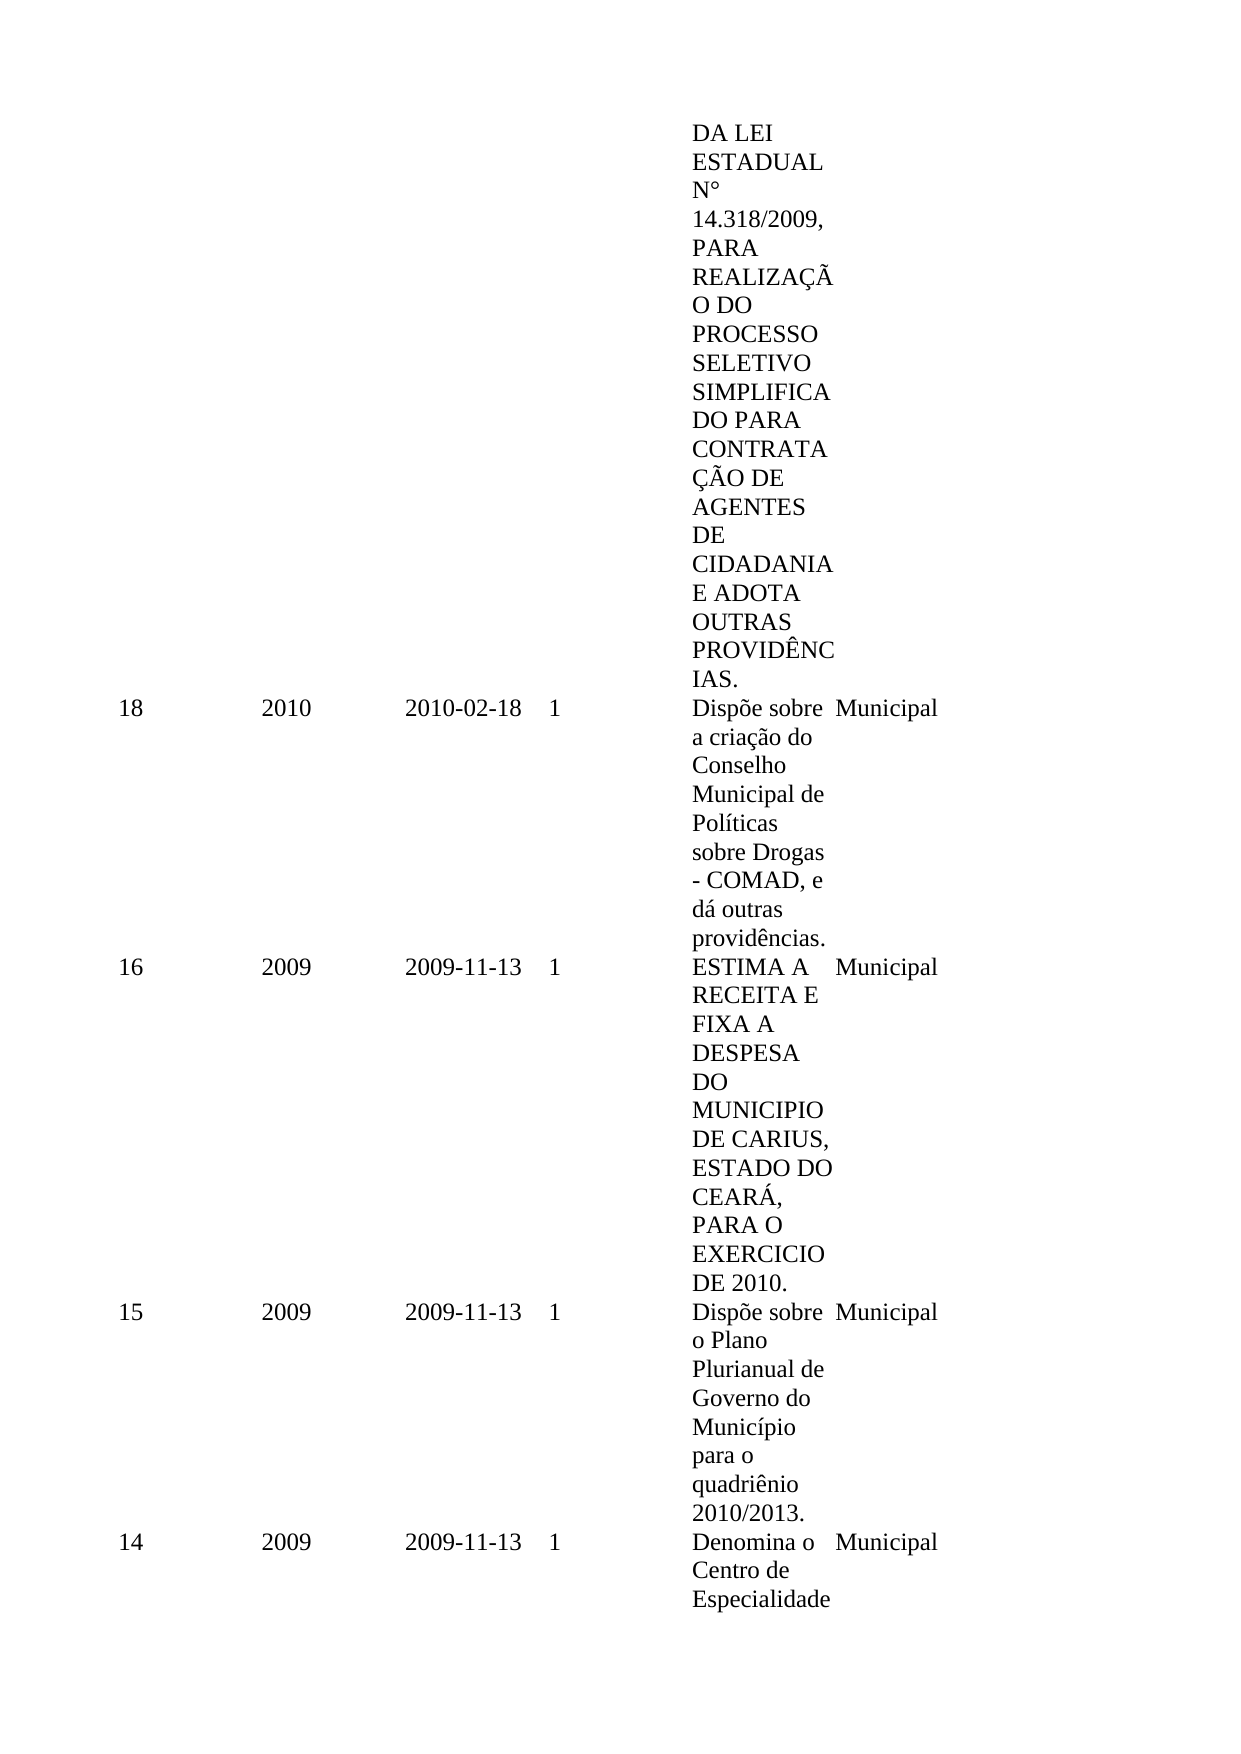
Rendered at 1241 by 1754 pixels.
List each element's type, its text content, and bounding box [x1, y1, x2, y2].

table_cell Denomina o Centro de Especialidade [692, 1527, 835, 1613]
table_cell [548, 118, 692, 693]
table_cell Municipal [835, 1297, 979, 1527]
table_cell 2009 [261, 952, 405, 1297]
table_cell Municipal [835, 952, 979, 1297]
table_cell 2009-11-13 [405, 1527, 548, 1613]
table_cell DA LEI ESTADUAL N° 14.318/2009, PARA REALIZAÇÃO DO PROCESSO SELETIVO SIMPLIFICADO PARA CONTRATAÇÃO DE AGENTES DE CIDADANIA E ADOTA OUTRAS PROVIDÊNCIAS. [692, 118, 835, 693]
table_cell 14 [118, 1527, 261, 1613]
table_cell Dispõe sobre a criação do Conselho Municipal de Políticas sobre Drogas - COMAD, e dá outras providências. [692, 693, 835, 952]
table_cell 1 [548, 952, 692, 1297]
table_cell [261, 118, 405, 693]
table_cell ESTIMA A RECEITA E FIXA A DESPESA DO MUNICIPIO DE CARIUS, ESTADO DO CEARÁ, PARA O EXERCICIO DE 2010. [692, 952, 835, 1297]
table_cell 2010-02-18 [405, 693, 548, 952]
table_cell Municipal [835, 1527, 979, 1613]
table_cell Municipal [835, 693, 979, 952]
table_cell 1 [548, 693, 692, 952]
table_cell 15 [118, 1297, 261, 1527]
table_cell 16 [118, 952, 261, 1297]
table_cell 2009-11-13 [405, 952, 548, 1297]
table_cell 1 [548, 1297, 692, 1527]
table_cell [979, 118, 1122, 693]
table_cell 18 [118, 693, 261, 952]
table_cell 2009 [261, 1527, 405, 1613]
table_cell [979, 693, 1122, 952]
table_cell [979, 1297, 1122, 1527]
table_cell 1 [548, 1527, 692, 1613]
table_cell Dispõe sobre o Plano Plurianual de Governo do Município para o quadriênio 2010/2013. [692, 1297, 835, 1527]
table_cell [835, 118, 979, 693]
table_cell [405, 118, 548, 693]
table_cell [118, 118, 261, 693]
table_cell [979, 952, 1122, 1297]
table_cell [979, 1527, 1122, 1613]
table_cell 2009 [261, 1297, 405, 1527]
table_cell 2009-11-13 [405, 1297, 548, 1527]
table_cell 2010 [261, 693, 405, 952]
